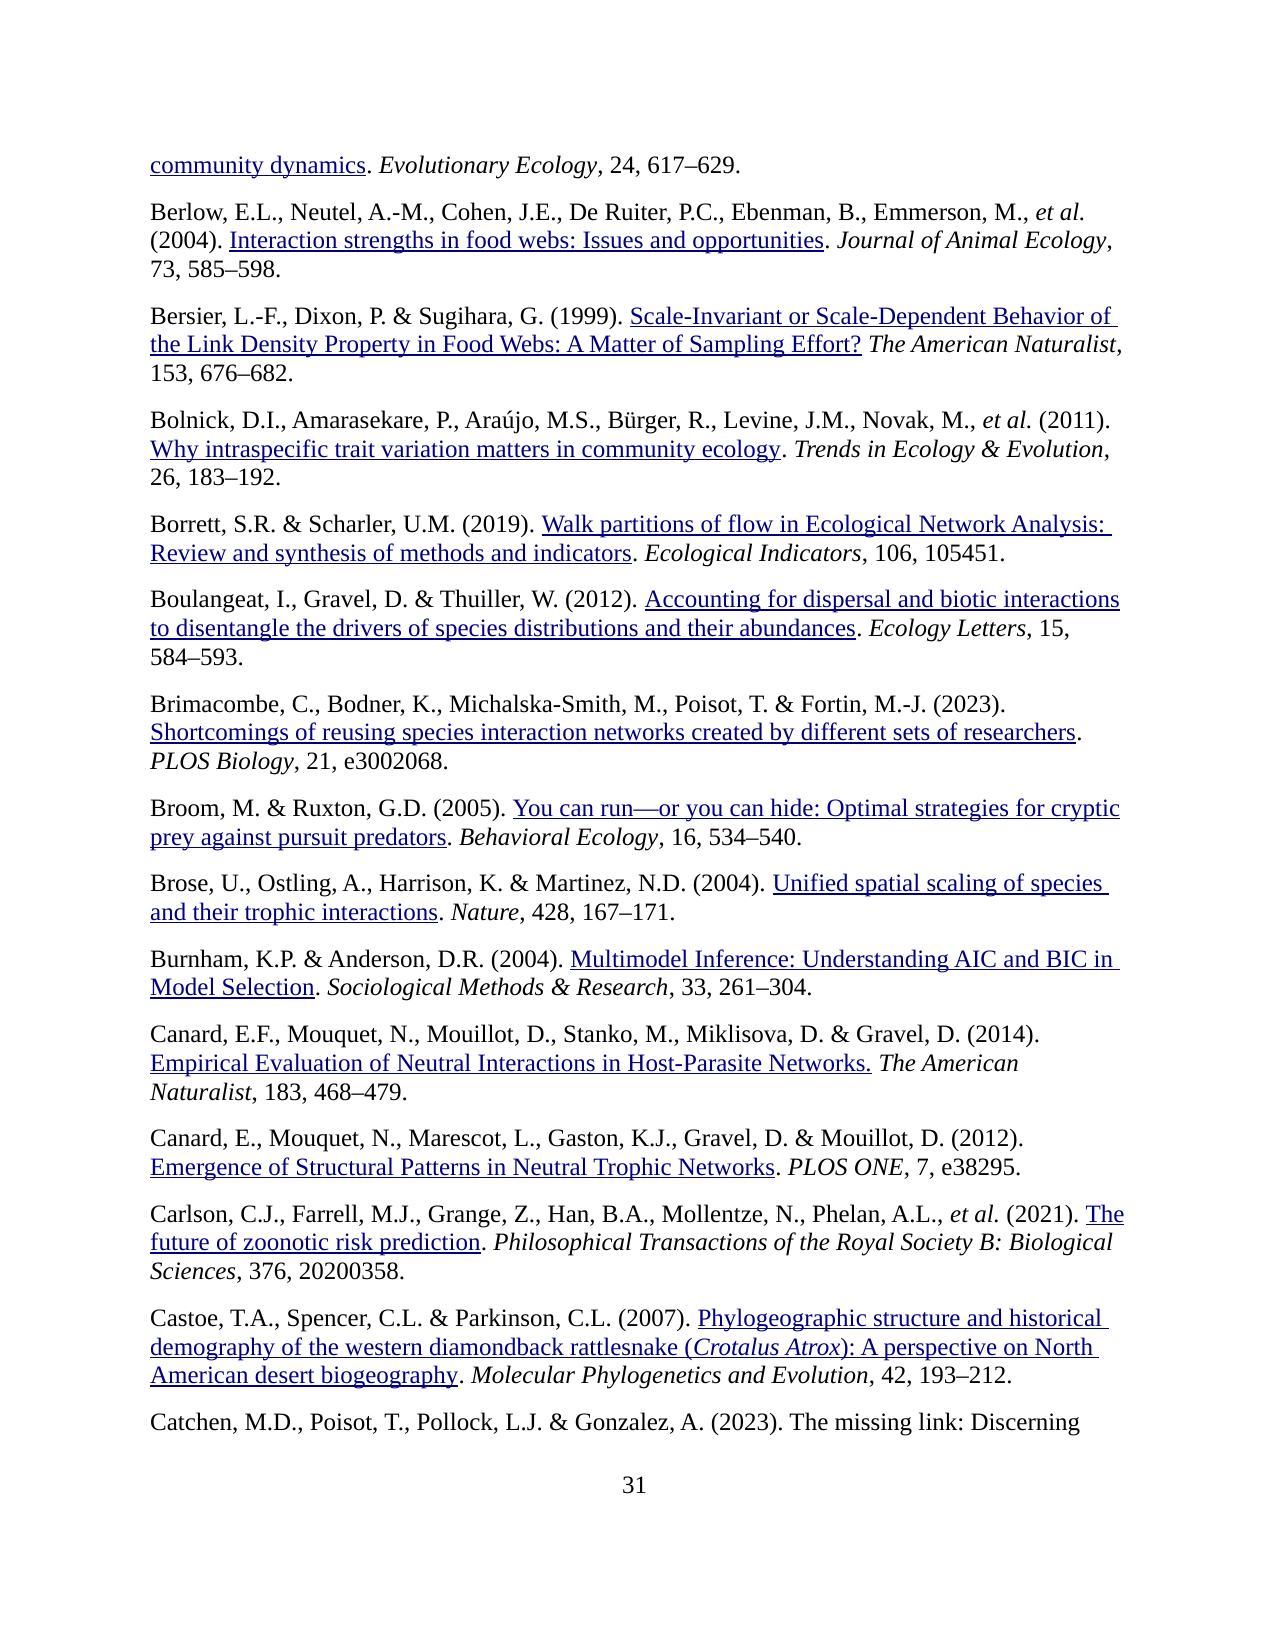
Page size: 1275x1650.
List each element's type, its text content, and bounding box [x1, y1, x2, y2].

text community dynamics. Evolutionary Ecology, 24, 617–629. [150, 150, 1125, 179]
text Carlson, C.J., Farrell, M.J., Grange, Z., Han, B.A., Mollentze, N., Phelan, A.L., et al. (2021). The future of zoonotic risk prediction. Philosophical Transactions of the Royal Society B: Biological Sciences, 376, 20200358. [150, 1199, 1125, 1285]
text Brimacombe, C., Bodner, K., Michalska-Smith, M., Poisot, T. & Fortin, M.-J. (2023). Shortcomings of reusing species interaction networks created by different sets of researchers. PLOS Biology, 21, e3002068. [150, 689, 1125, 775]
text Boulangeat, I., Gravel, D. & Thuiller, W. (2012). Accounting for dispersal and biotic interactions to disentangle the drivers of species distributions and their abundances. Ecology Letters, 15, 584–593. [150, 584, 1125, 671]
text Burnham, K.P. & Anderson, D.R. (2004). Multimodel Inference: Understanding AIC and BIC in Model Selection. Sociological Methods & Research, 33, 261–304. [150, 944, 1125, 1001]
text Brose, U., Ostling, A., Harrison, K. & Martinez, N.D. (2004). Unified spatial scaling of species and their trophic interactions. Nature, 428, 167–171. [150, 868, 1125, 926]
text Borrett, S.R. & Scharler, U.M. (2019). Walk partitions of flow in Ecological Network Analysis: Review and synthesis of methods and indicators. Ecological Indicators, 106, 105451. [150, 509, 1125, 567]
text Catchen, M.D., Poisot, T., Pollock, L.J. & Gonzalez, A. (2023). The missing link: Discerning [150, 1407, 1125, 1436]
text Castoe, T.A., Spencer, C.L. & Parkinson, C.L. (2007). Phylogeographic structure and historical demography of the western diamondback rattlesnake (Crotalus Atrox): A perspective on North American desert biogeography. Molecular Phylogenetics and Evolution, 42, 193–212. [150, 1303, 1125, 1389]
text Canard, E., Mouquet, N., Marescot, L., Gaston, K.J., Gravel, D. & Mouillot, D. (2012). Emergence of Structural Patterns in Neutral Trophic Networks. PLOS ONE, 7, e38295. [150, 1123, 1125, 1181]
text Bolnick, D.I., Amarasekare, P., Araújo, M.S., Bürger, R., Levine, J.M., Novak, M., et al. (2011). Why intraspecific trait variation matters in community ecology. Trends in Ecology & Evolution, 26, 183–192. [150, 405, 1125, 491]
text Broom, M. & Ruxton, G.D. (2005). You can run—or you can hide: Optimal strategies for cryptic prey against pursuit predators. Behavioral Ecology, 16, 534–540. [150, 793, 1125, 850]
text Berlow, E.L., Neutel, A.-M., Cohen, J.E., De Ruiter, P.C., Ebenman, B., Emmerson, M., et al. (2004). Interaction strengths in food webs: Issues and opportunities. Journal of Animal Ecology, 73, 585–598. [150, 197, 1125, 283]
text Bersier, L.-F., Dixon, P. & Sugihara, G. (1999). Scale-Invariant or Scale-Dependent Behavior of the Link Density Property in Food Webs: A Matter of Sampling Effort? The American Naturalist, 153, 676–682. [150, 301, 1125, 387]
text Canard, E.F., Mouquet, N., Mouillot, D., Stanko, M., Miklisova, D. & Gravel, D. (2014). Empirical Evaluation of Neutral Interactions in Host-Parasite Networks. The American Naturalist, 183, 468–479. [150, 1019, 1125, 1105]
